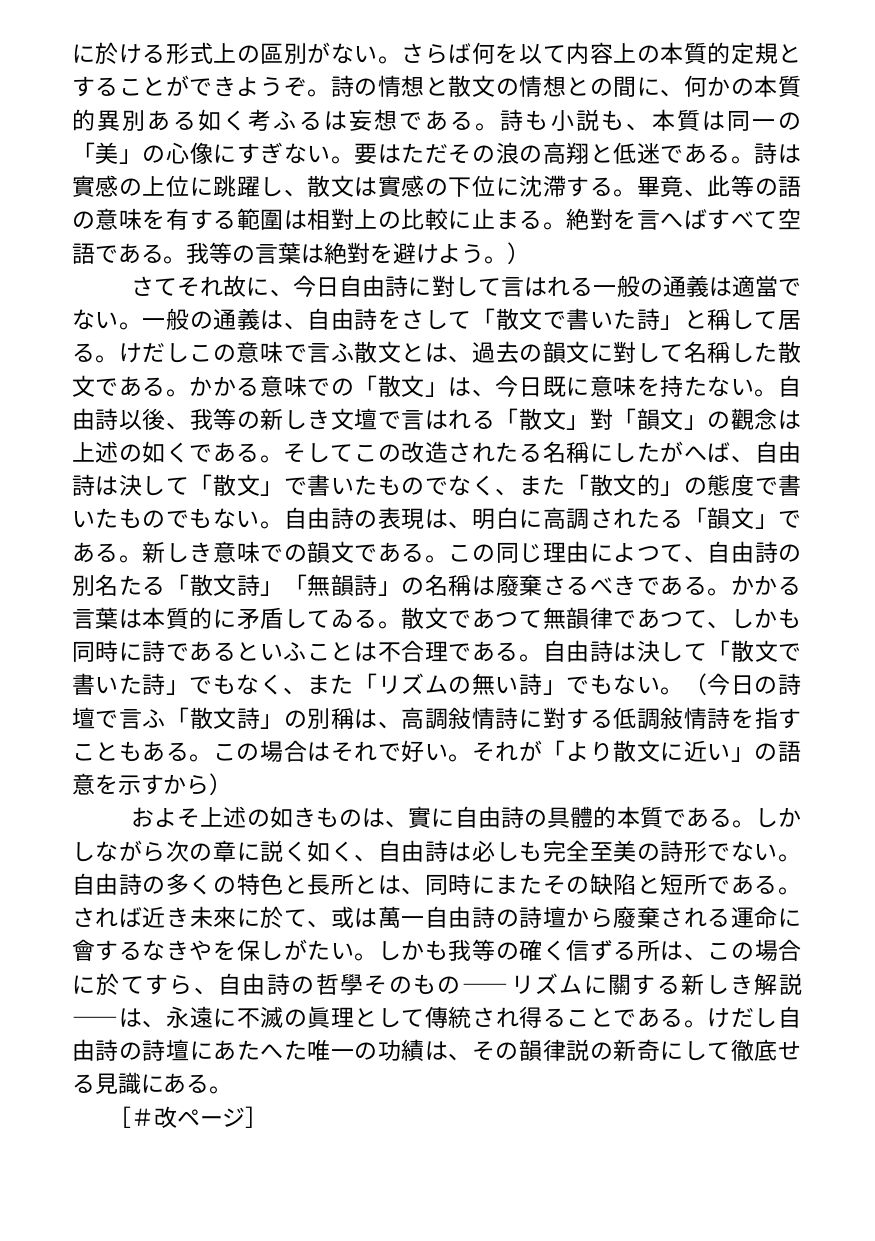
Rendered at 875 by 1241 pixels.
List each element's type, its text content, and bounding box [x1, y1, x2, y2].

text ［＃改ページ］ [72, 1099, 802, 1133]
text さてそれ故に、今日自由詩に對して言はれる一般の通義は適當でない。一般の通義は、自由詩をさして「散文で書いた詩」と稱して居る。けだしこの意味で言ふ散文とは、過去の韻文に對して名稱した散文である。かかる意味での「散文」は、今日既に意味を持たない。自由詩以後、我等の新しき文壇で言はれる「散文」對「韻文」の觀念は上述の如くである。そしてこの改造されたる名稱にしたがへば、自由詩は決して「散文」で書いたものでなく、また「散文的」の態度で書いたものでもない。自由詩の表現は、明白に高調されたる「韻文」である。新しき意味での韻文である。この同じ理由によつて、自由詩の別名たる「散文詩」「無韻詩」の名稱は廢棄さるべきである。かかる言葉は本質的に矛盾してゐる。散文であつて無韻律であつて、しかも同時に詩であるといふことは不合理である。自由詩は決して「散文で書いた詩」でもなく、また「リズムの無い詩」でもない。（今日の詩壇で言ふ「散文詩」の別稱は、高調敍情詩に對する低調敍情詩を指すこともある。この場合はそれで好い。それが「より散文に近い」の語意を示すから） [72, 269, 802, 800]
text およそ上述の如きものは、實に自由詩の具體的本質である。しかしながら次の章に説く如く、自由詩は必しも完全至美の詩形でない。自由詩の多くの特色と長所とは、同時にまたその缺陷と短所である。されば近き未來に於て、或は萬一自由詩の詩壇から廢棄される運命に會するなきやを保しがたい。しかも我等の確く信ずる所は、この場合に於てすら、自由詩の哲學そのもの――リズムに關する新しき解説――は、永遠に不滅の眞理として傳統され得ることである。けだし自由詩の詩壇にあたへた唯一の功績は、その韻律説の新奇にして徹底せる見識にある。 [72, 800, 802, 1099]
text に於ける形式上の區別がない。さらば何を以て内容上の本質的定規とすることができようぞ。詩の情想と散文の情想との間に、何かの本質的異別ある如く考ふるは妄想である。詩も小説も、本質は同一の「美」の心像にすぎない。要はただその浪の高翔と低迷である。詩は實感の上位に跳躍し、散文は實感の下位に沈滯する。畢竟、此等の語の意味を有する範圍は相對上の比較に止まる。絶對を言へばすべて空語である。我等の言葉は絶對を避けよう。） [72, 36, 802, 269]
